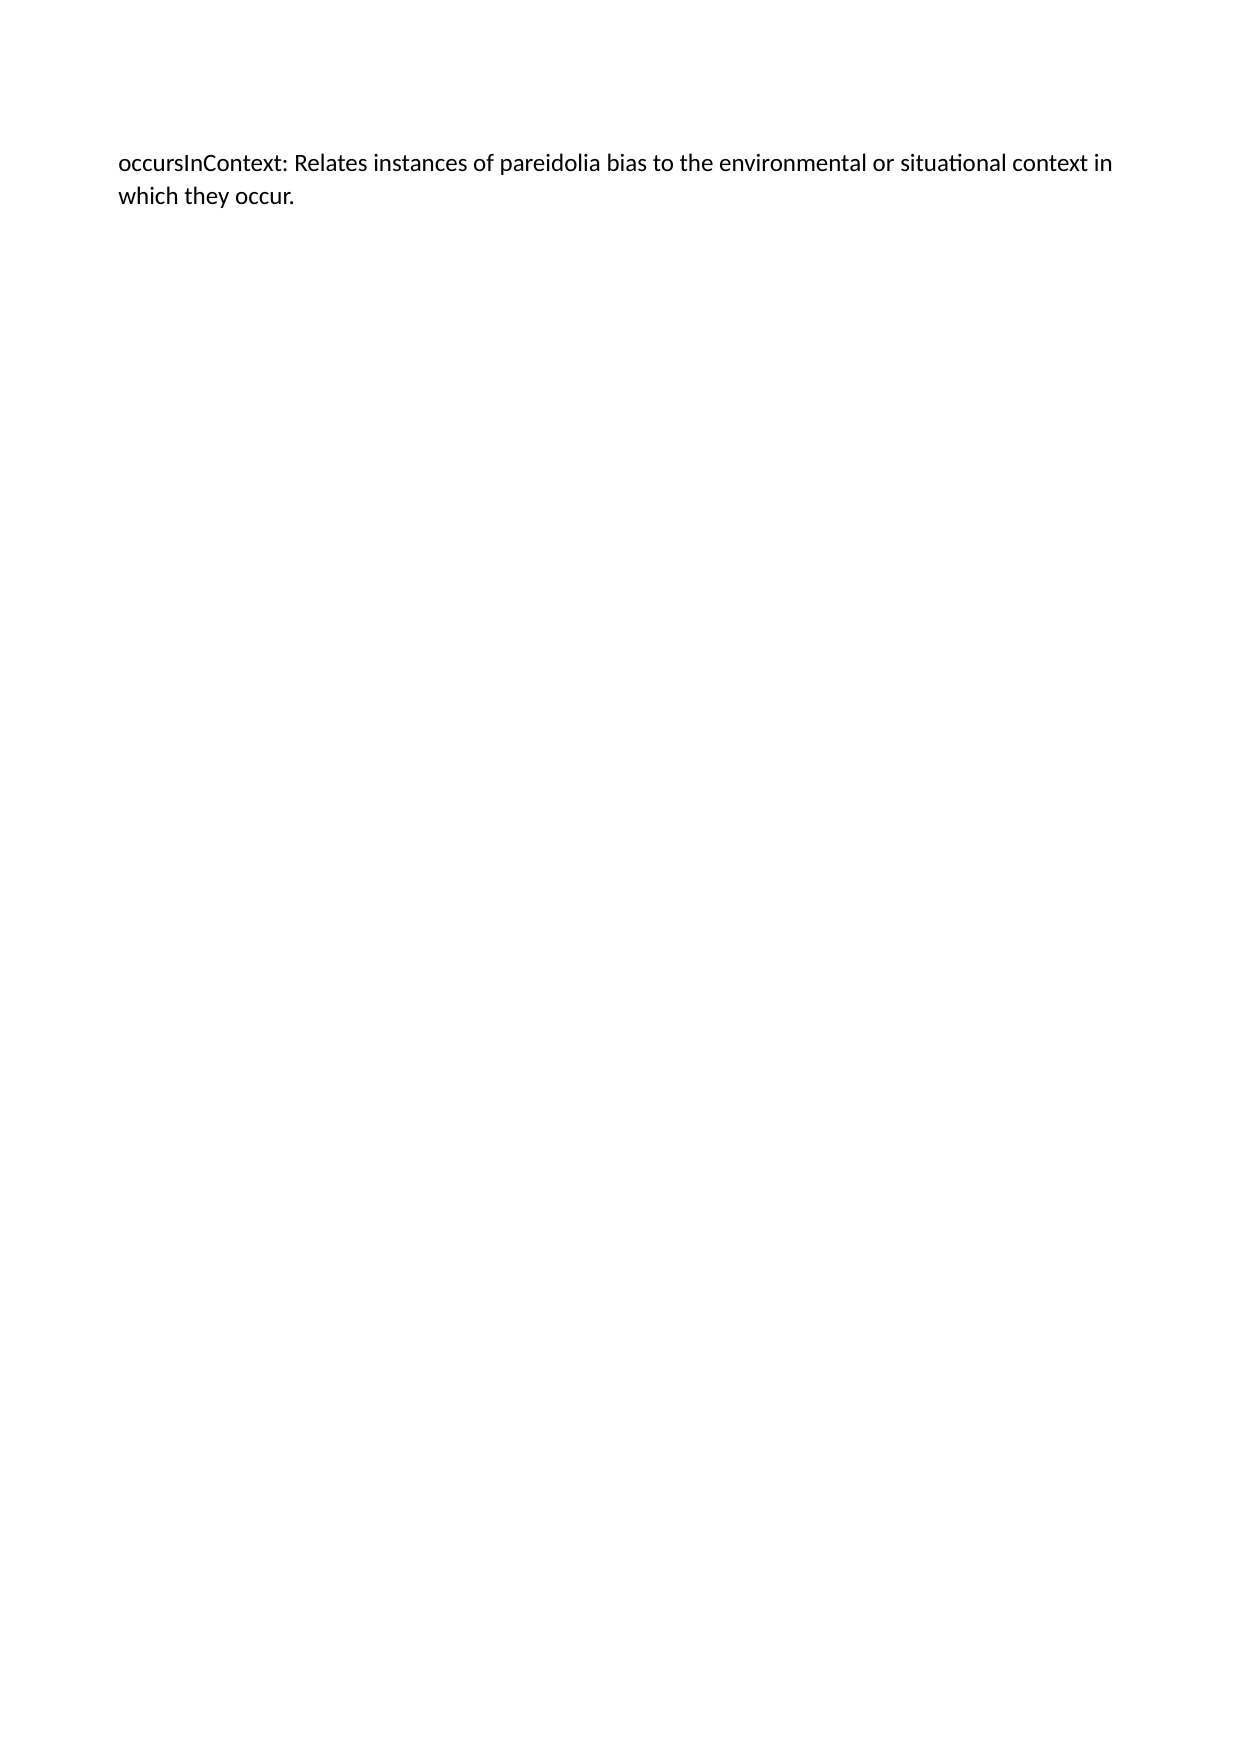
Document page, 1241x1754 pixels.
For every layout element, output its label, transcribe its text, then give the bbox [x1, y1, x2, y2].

text occursInContext: Relates instances of pareidolia bias to the environmental or situational context in which they occur. [118, 148, 1122, 211]
